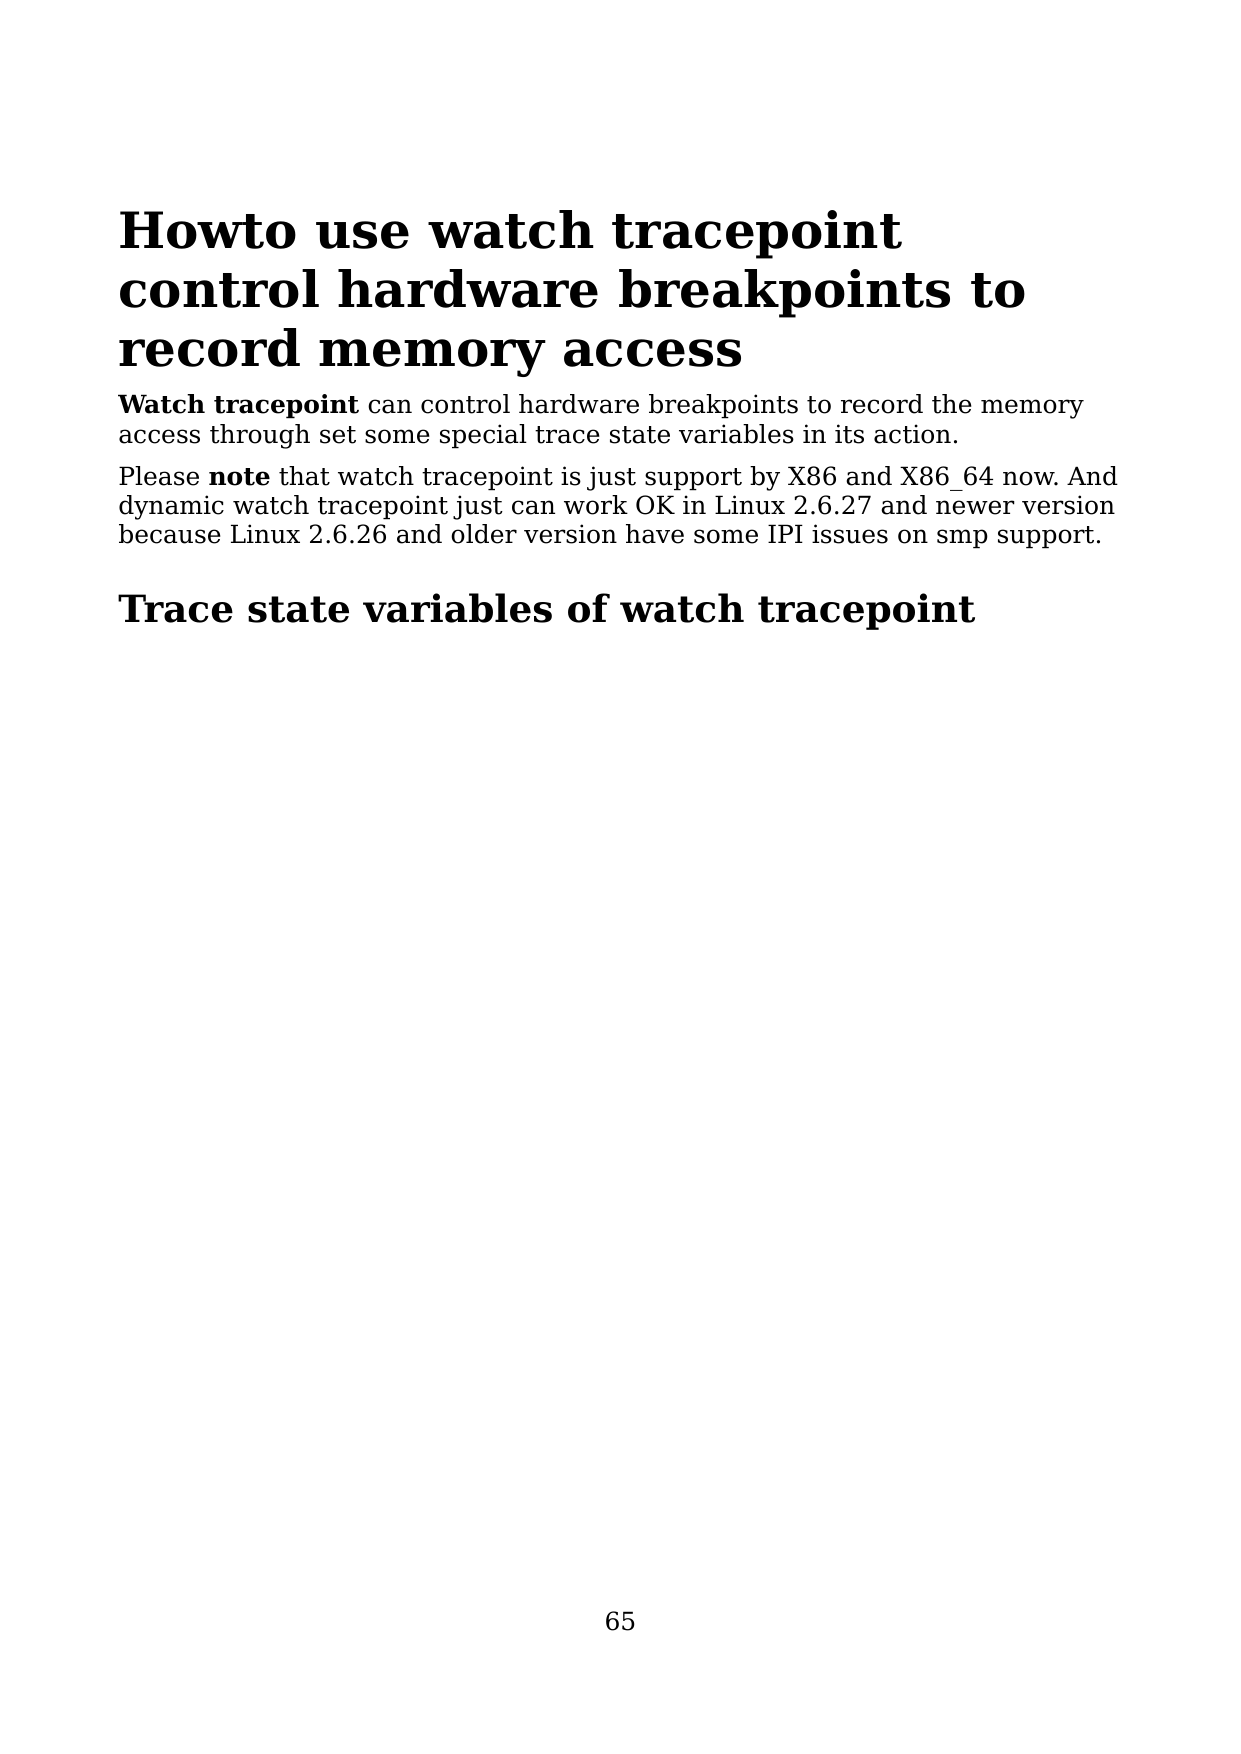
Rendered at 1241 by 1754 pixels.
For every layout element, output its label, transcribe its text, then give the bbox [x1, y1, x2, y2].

subtitle Trace state variables of watch tracepoint [118, 587, 1122, 631]
text Watch tracepoint can control hardware breakpoints to record the memory access through set some special trace state variables in its action. [118, 391, 1122, 449]
text Please note that watch tracepoint is just support by X86 and X86_64 now. And dynamic watch tracepoint just can work OK in Linux 2.6.27 and newer version because Linux 2.6.26 and older version have some IPI issues on smp support. [118, 462, 1122, 549]
subtitle Howto use watch tracepoint control hardware breakpoints to record memory access [118, 202, 1122, 378]
